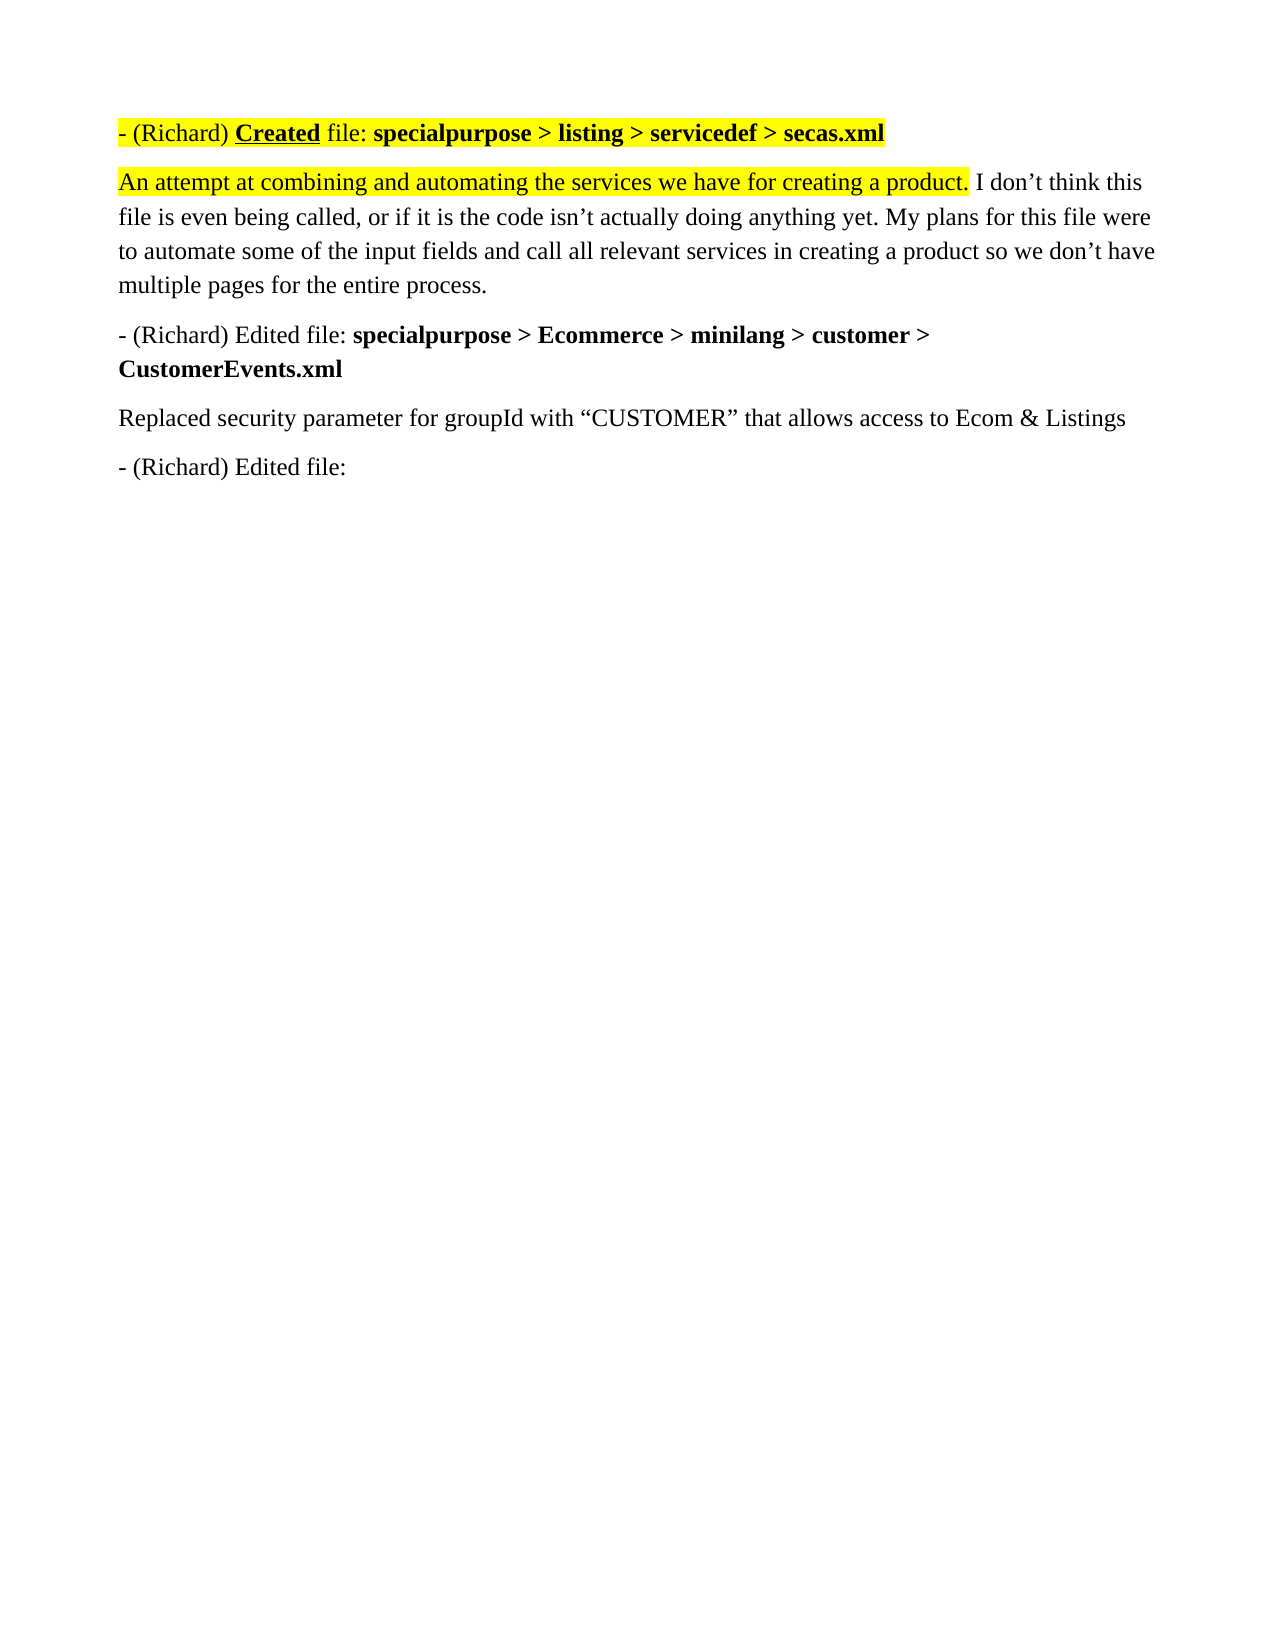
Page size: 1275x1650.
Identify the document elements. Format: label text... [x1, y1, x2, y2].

text - (Richard) Edited file: [118, 452, 1157, 481]
text - (Richard) Edited file: specialpurpose > Ecommerce > minilang > customer > CustomerEvents.xml [118, 320, 1157, 383]
text - (Richard) Created file: specialpurpose > listing > servicedef > secas.xml [118, 118, 1157, 147]
text An attempt at combining and automating the services we have for creating a product. I don’t think this file is even being called, or if it is the code isn’t actually doing anything yet. My plans for this file were to automate some of the input fields and call all relevant services in creating a product so we don’t have multiple pages for the entire process. [118, 167, 1157, 299]
text Replaced security parameter for groupId with “CUSTOMER” that allows access to Ecom & Listings [118, 403, 1157, 432]
